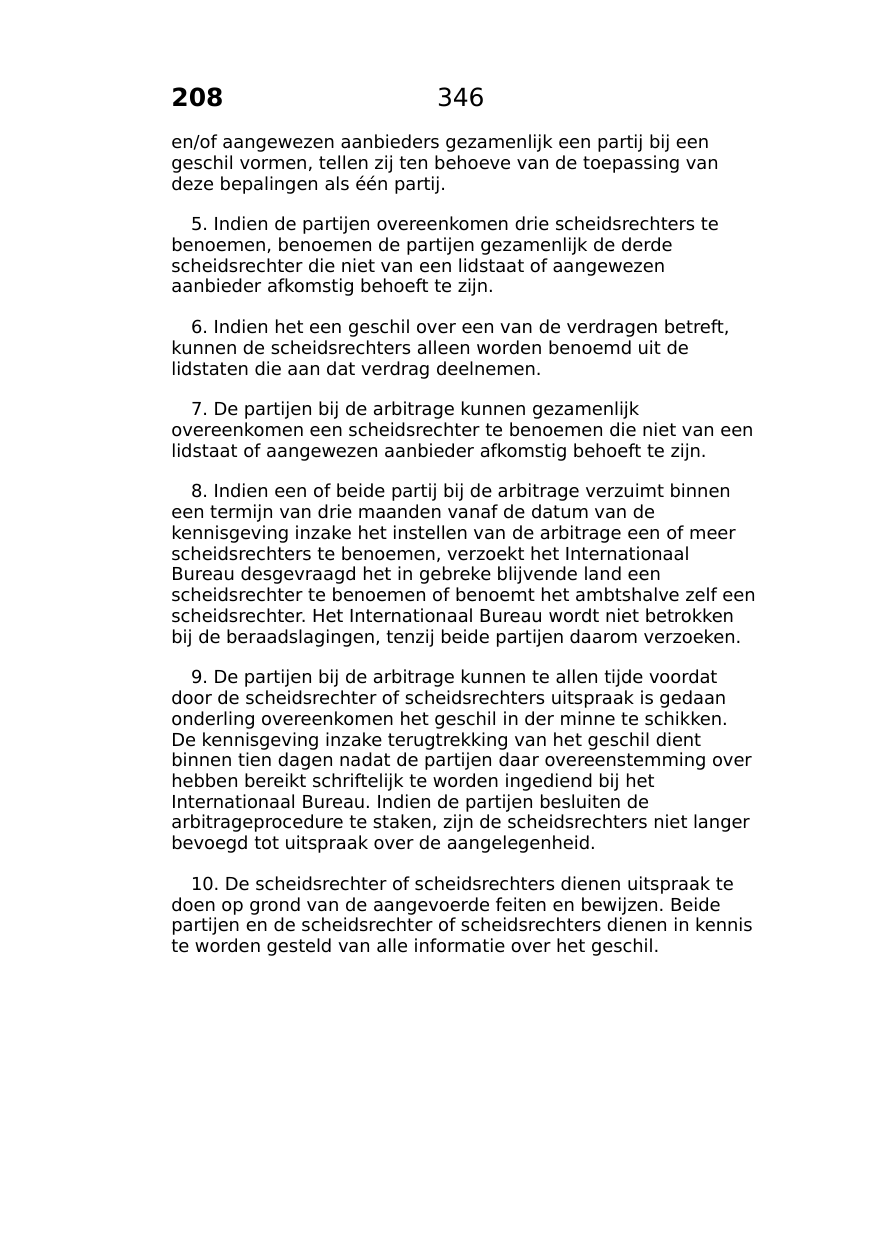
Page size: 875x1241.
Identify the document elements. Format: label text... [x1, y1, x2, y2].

text 6. Indien het een geschil over een van de verdragen betreft, kunnen de scheidsrechters alleen worden benoemd uit de lidstaten die aan dat verdrag deelnemen. [171, 317, 756, 379]
text 7. De partijen bij de arbitrage kunnen gezamenlijk overeenkomen een scheidsrechter te benoemen die niet van een lidstaat of aangewezen aanbieder afkomstig behoeft te zijn. [171, 399, 756, 461]
text 5. Indien de partijen overeenkomen drie scheidsrechters te benoemen, benoemen de partijen gezamenlijk de derde scheidsrechter die niet van een lidstaat of aangewezen aanbieder afkomstig behoeft te zijn. [171, 214, 756, 297]
text en/of aangewezen aanbieders gezamenlijk een partij bij een geschil vormen, tellen zij ten behoeve van de toepassing van deze bepalingen als één partij. [171, 132, 756, 194]
text 9. De partijen bij de arbitrage kunnen te allen tijde voordat door de scheidsrechter of scheidsrechters uitspraak is gedaan onderling overeenkomen het geschil in der minne te schikken. De kennisgeving inzake terugtrekking van het geschil dient binnen tien dagen nadat de partijen daar overeenstemming over hebben bereikt schriftelijk te worden ingediend bij het Internationaal Bureau. Indien de partijen besluiten de arbitrageprocedure te staken, zijn de scheidsrechters niet langer bevoegd tot uitspraak over de aangelegenheid. [171, 667, 756, 854]
text 10. De scheidsrechter of scheidsrechters dienen uitspraak te doen op grond van de aangevoerde feiten en bewijzen. Beide partijen en de scheidsrechter of scheidsrechters dienen in kennis te worden gesteld van alle informatie over het geschil. [171, 874, 756, 957]
text 8. Indien een of beide partij bij de arbitrage verzuimt binnen een termijn van drie maanden vanaf de datum van de kennisgeving inzake het instellen van de arbitrage een of meer scheidsrechters te benoemen, verzoekt het Internationaal Bureau desgevraagd het in gebreke blijvende land een scheidsrechter te benoemen of benoemt het ambtshalve zelf een scheidsrechter. Het Internationaal Bureau wordt niet betrokken bij de beraadslagingen, tenzij beide partijen daarom verzoeken. [171, 481, 756, 647]
